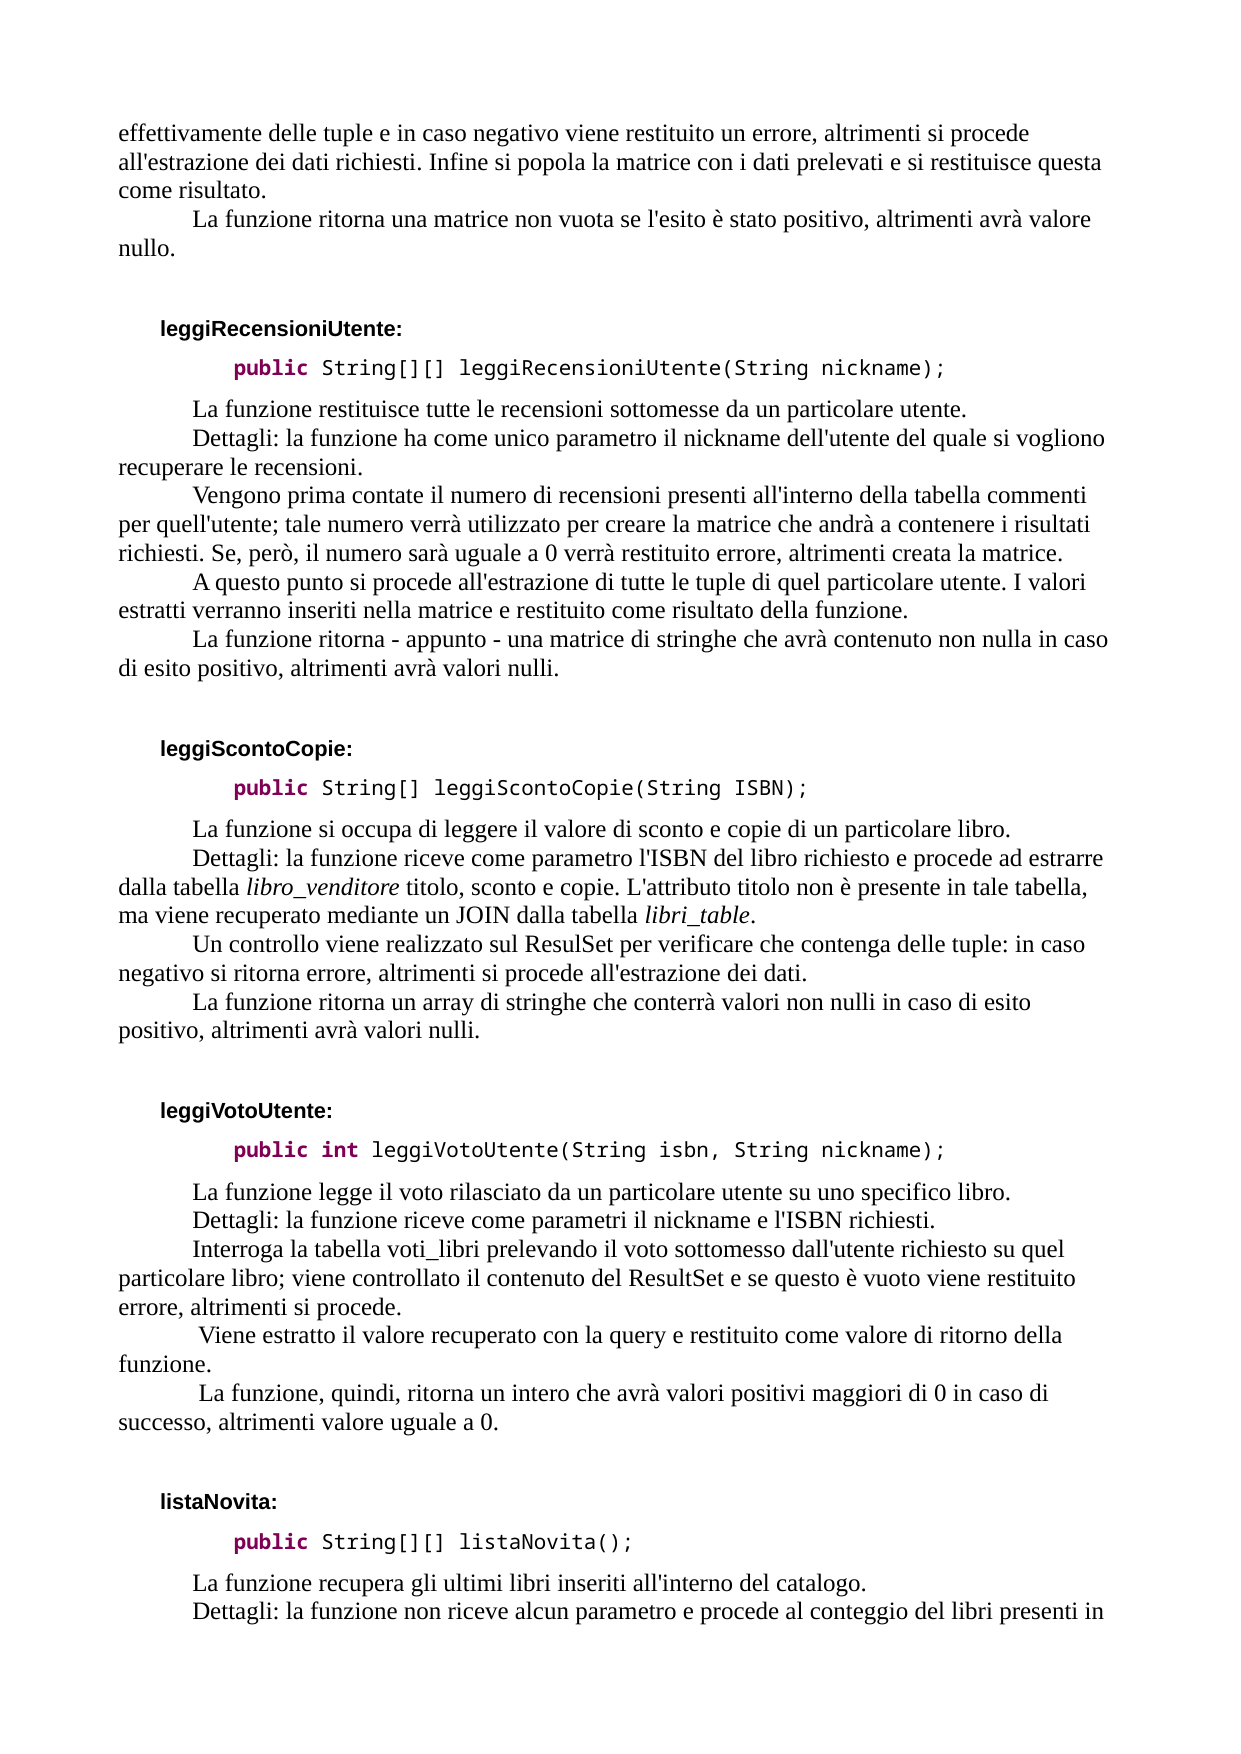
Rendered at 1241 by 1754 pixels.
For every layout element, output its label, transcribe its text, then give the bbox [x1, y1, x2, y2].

text public String[][] leggiRecensioniUtente(String nickname); [233, 353, 1122, 382]
text La funzione ritorna un array di stringhe che conterrà valori non nulli in caso di esito positivo, altrimenti avrà valori nulli. [118, 987, 1122, 1044]
text Dettagli: la funzione riceve come parametri il nickname e l'ISBN richiesti. [118, 1205, 1122, 1234]
subtitle leggiVotoUtente: [160, 1098, 1122, 1123]
text effettivamente delle tuple e in caso negativo viene restituito un errore, altrimenti si procede all'estrazione dei dati richiesti. Infine si popola la matrice con i dati prelevati e si restituisce questa come risultato. [118, 118, 1122, 204]
text Dettagli: la funzione riceve come parametro l'ISBN del libro richiesto e procede ad estrarre dalla tabella libro_venditore titolo, sconto e copie. L'attributo titolo non è presente in tale tabella, ma viene recuperato mediante un JOIN dalla tabella libri_table. [118, 843, 1122, 929]
text La funzione recupera gli ultimi libri inseriti all'interno del catalogo. [118, 1568, 1122, 1596]
text Vengono prima contate il numero di recensioni presenti all'interno della tabella commenti per quell'utente; tale numero verrà utilizzato per creare la matrice che andrà a contenere i risultati richiesti. Se, però, il numero sarà uguale a 0 verrà restituito errore, altrimenti creata la matrice. [118, 481, 1122, 567]
text Un controllo viene realizzato sul ResulSet per verificare che contenga delle tuple: in caso negativo si ritorna errore, altrimenti si procede all'estrazione dei dati. [118, 929, 1122, 987]
text Interroga la tabella voti_libri prelevando il voto sottomesso dall'utente richiesto su quel particolare libro; viene controllato il contenuto del ResultSet e se questo è vuoto viene restituito errore, altrimenti si procede. [118, 1234, 1122, 1320]
text Dettagli: la funzione ha come unico parametro il nickname dell'utente del quale si vogliono recuperare le recensioni. [118, 423, 1122, 481]
subtitle leggiRecensioniUtente: [160, 316, 1122, 341]
text La funzione ritorna - appunto - una matrice di stringhe che avrà contenuto non nulla in caso di esito positivo, altrimenti avrà valori nulli. [118, 624, 1122, 682]
text public String[][] listaNovita(); [233, 1527, 1122, 1555]
text La funzione, quindi, ritorna un intero che avrà valori positivi maggiori di 0 in caso di successo, altrimenti valore uguale a 0. [118, 1378, 1122, 1435]
text Viene estratto il valore recuperato con la query e restituito come valore di ritorno della funzione. [118, 1320, 1122, 1378]
subtitle listaNovita: [160, 1489, 1122, 1514]
text Dettagli: la funzione non riceve alcun parametro e procede al conteggio del libri presenti in [118, 1596, 1122, 1625]
text La funzione si occupa di leggere il valore di sconto e copie di un particolare libro. [118, 814, 1122, 843]
text La funzione legge il voto rilasciato da un particolare utente su uno specifico libro. [118, 1177, 1122, 1205]
text A questo punto si procede all'estrazione di tutte le tuple di quel particolare utente. I valori estratti verranno inseriti nella matrice e restituito come risultato della funzione. [118, 567, 1122, 624]
subtitle leggiScontoCopie: [160, 736, 1122, 761]
text public String[] leggiScontoCopie(String ISBN); [233, 773, 1122, 802]
text public int leggiVotoUtente(String isbn, String nickname); [233, 1136, 1122, 1164]
text La funzione ritorna una matrice non vuota se l'esito è stato positivo, altrimenti avrà valore nullo. [118, 204, 1122, 262]
text La funzione restituisce tutte le recensioni sottomesse da un particolare utente. [118, 394, 1122, 423]
